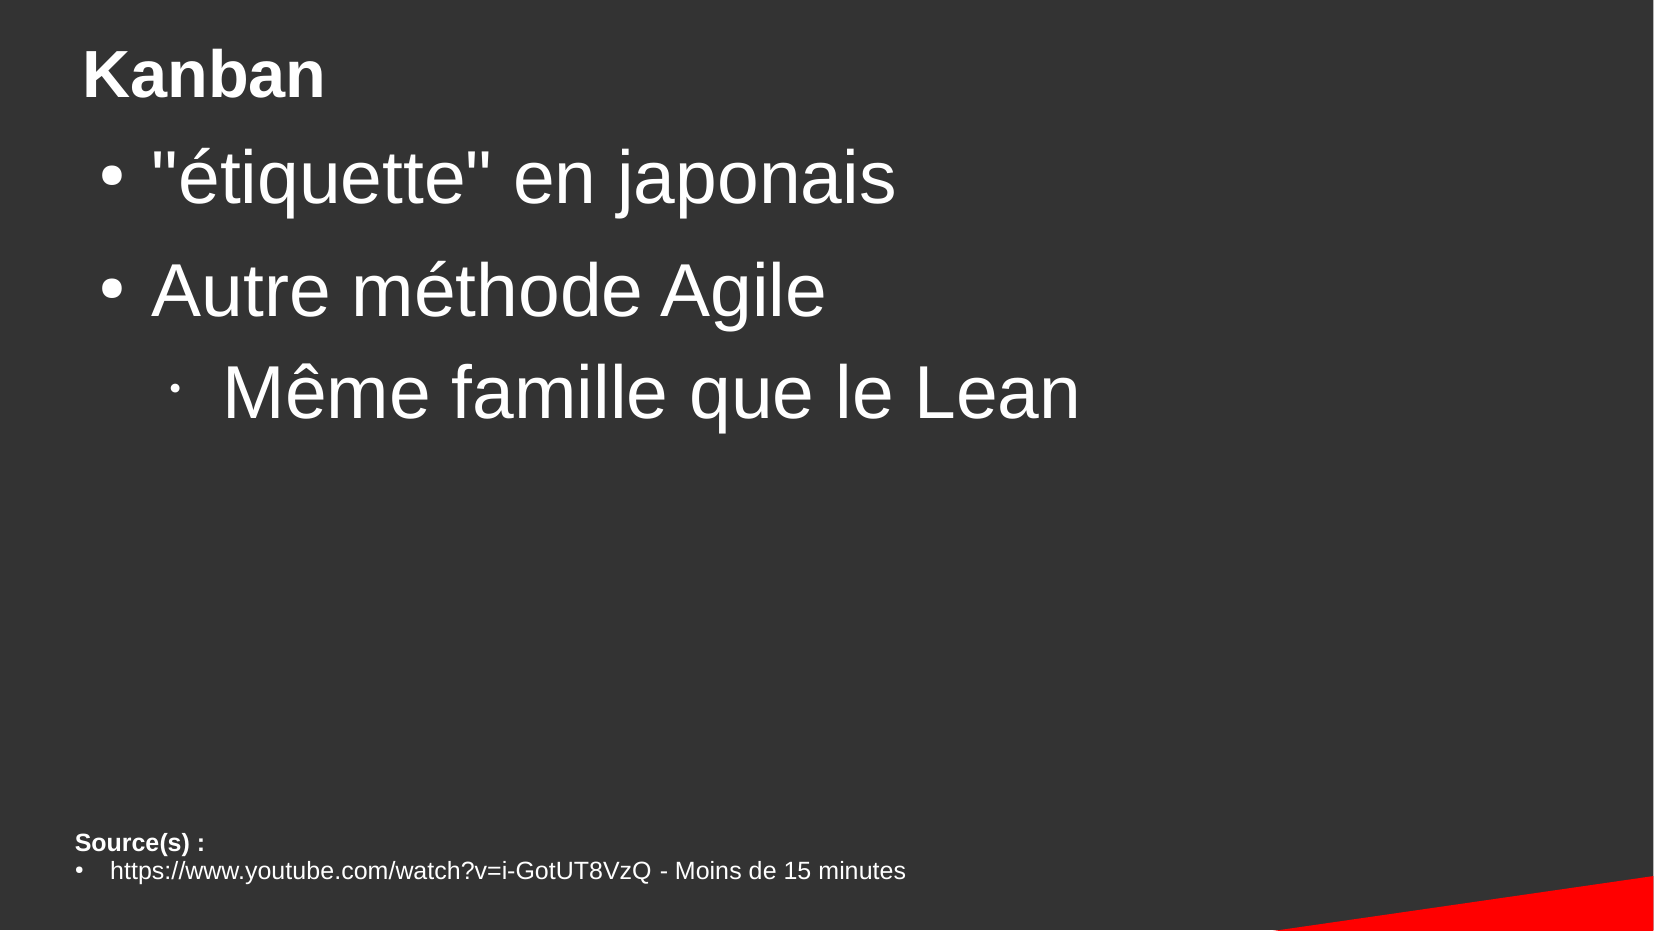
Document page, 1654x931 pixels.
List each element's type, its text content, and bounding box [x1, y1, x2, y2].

text_box [1272, 875, 1654, 931]
title Kanban [82, 37, 1571, 122]
list "étiquette" en japonais Autre méthode Agile Même famille que le Lean [80, 135, 1620, 777]
text_box Source(s) : https://www.youtube.com/watch?v=i-GotUT8VzQ - Moins de 15 minutes [60, 821, 1546, 921]
